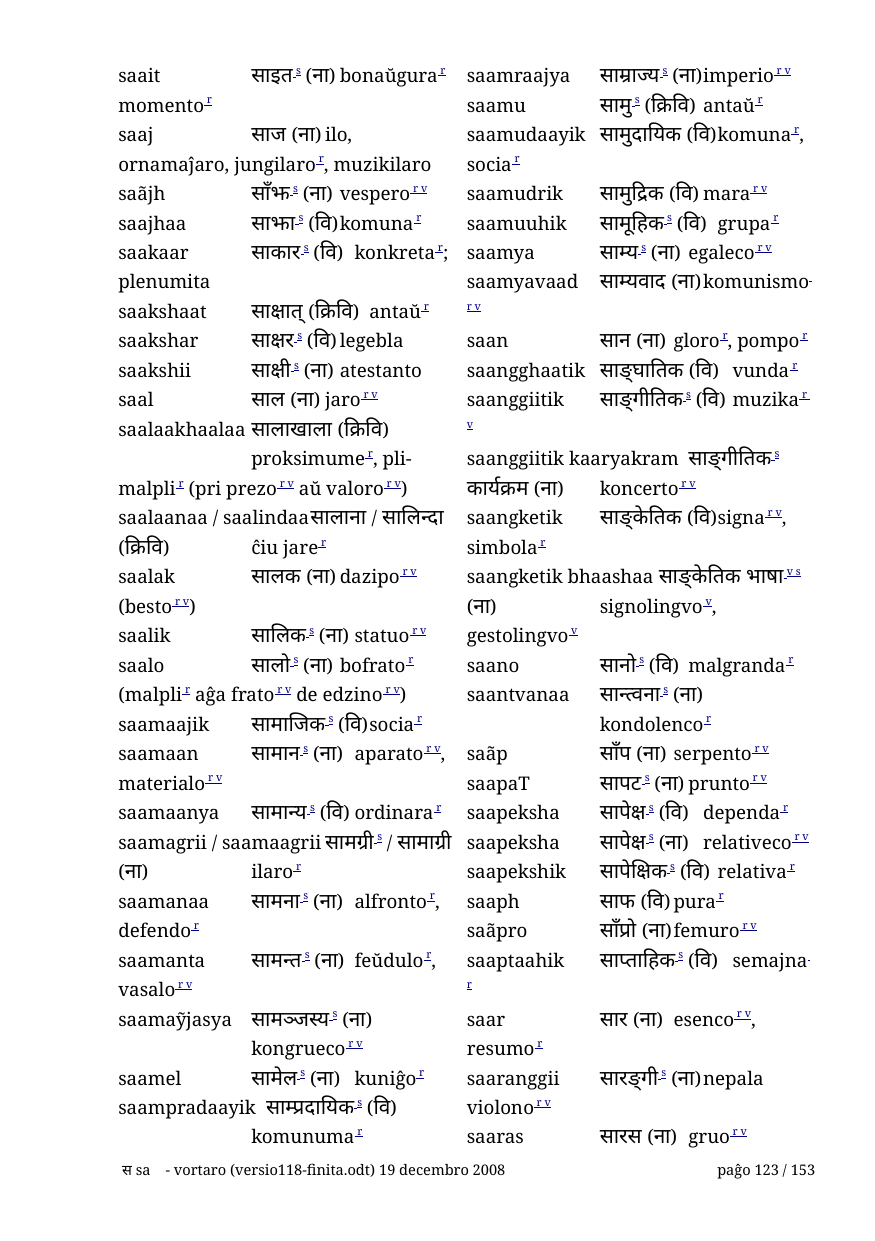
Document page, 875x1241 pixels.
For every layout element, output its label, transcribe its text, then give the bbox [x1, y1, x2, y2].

text saalaanaa / saalindaa सालाना / सालिन्दा (क्रिवि) ĉiu jare r [118, 501, 467, 560]
text saangketik साङ्केतिक (वि) signa r v, simbola r [467, 501, 815, 560]
text saãpro साँप्रो (ना) femuro r v [467, 914, 815, 943]
text saakshii साक्षी s (ना) atestanto [118, 354, 467, 383]
text saalik सालिक s (ना) statuo r v [118, 619, 467, 649]
text saamyavaad साम्यवाद (ना) komunismo r v [467, 265, 815, 324]
text saalaakhaalaa सालाखाला (क्रिवि) proksimume r, pli-malpli r (pri prezo r v aŭ valoro r v) [118, 413, 467, 501]
text saãp साँप (ना) serpento r v [467, 737, 815, 767]
text saantvanaa सान्त्वना s (ना) kondolenco r [467, 678, 815, 737]
text saakshar साक्षर s (वि) legebla [118, 324, 467, 354]
text saamraajya साम्राज्य s (ना) imperio r v [467, 59, 815, 88]
text saakshaat साक्षात् (क्रिवि) antaŭ r [118, 295, 467, 324]
text saamel सामेल s (ना) kuniĝo r [118, 1061, 467, 1091]
text saano सानो s (वि) malgranda r [467, 649, 815, 678]
text saamya साम्य s (ना) egaleco r v [467, 236, 815, 265]
text saaj साज (ना) ilo, ornamaĵaro, jungilaro r, muzikilaro [118, 118, 467, 177]
text saamaajik सामाजिक s (वि) socia r [118, 708, 467, 737]
text saamagrii / saamaagrii सामग्री s / सामाग्री (ना) ilaro r [118, 826, 467, 884]
text saaph साफ (वि) pura r [467, 884, 815, 914]
text saapeksha सापेक्ष s (वि) dependa r [467, 796, 815, 826]
text saakaar साकार s (वि) konkreta r; plenumita [118, 236, 467, 295]
text saal साल (ना) jaro r v [118, 383, 467, 413]
text saangghaatik साङ्घातिक (वि) vunda r [467, 354, 815, 383]
text saait साइत s (ना) bonaŭgura r momento r [118, 59, 467, 118]
text saamaan सामान s (ना) aparato r v, materialo r v [118, 737, 467, 796]
text saalo सालो s (ना) bofrato r (malpli r aĝa frato r v de edzino r v) [118, 649, 467, 708]
text saar सार (ना) esenco r v, resumo r [467, 1002, 815, 1061]
text saan सान (ना) gloro r, pompo r [467, 324, 815, 354]
text saamudrik सामुद्रिक (वि) mara r v [467, 177, 815, 206]
text saapaT सापट s (ना) prunto r v [467, 767, 815, 796]
text saanggiitik साङ्गीतिक s (वि) muzika r v [467, 383, 815, 442]
text saangketik bhaashaa साङ्केतिक भाषा v s (ना) signolingvo v, gestolingvo v [467, 560, 815, 649]
text saajhaa साझा s (वि) komuna r [118, 206, 467, 236]
text saamu सामु s (क्रिवि) antaŭ r [467, 88, 815, 118]
text saaptaahik साप्ताहिक s (वि) semajna r [467, 943, 815, 1002]
text saamaỹjasya सामञ्जस्य s (ना) kongrueco r v [118, 1002, 467, 1061]
text saamanta सामन्त s (ना) feŭdulo r, vasalo r v [118, 943, 467, 1002]
text saãjh साँझ s (ना) vespero r v [118, 177, 467, 206]
text saamuuhik सामूहिक s (वि) grupa r [467, 206, 815, 236]
text saalak सालक (ना) dazipo r v (besto r v) [118, 560, 467, 619]
text saapekshik सापेक्षिक s (वि) relativa r [467, 855, 815, 884]
text saampradaayik साम्प्रदायिक s (वि) komunuma r [118, 1091, 467, 1150]
text saanggiitik kaaryakram साङ्गीतिक s कार्यक्रम (ना) koncerto r v [467, 442, 815, 501]
text saapeksha सापेक्ष s (ना) relativeco r v [467, 826, 815, 855]
text saaras सारस (ना) gruo r v [467, 1120, 815, 1150]
text saaranggii सारङ्गी s (ना) nepala violono r v [467, 1061, 815, 1120]
text saamudaayik सामुदायिक (वि) komuna r, socia r [467, 118, 815, 177]
text saamanaa सामना s (ना) alfronto r, defendo r [118, 884, 467, 943]
text saamaanya सामान्य s (वि) ordinara r [118, 796, 467, 826]
